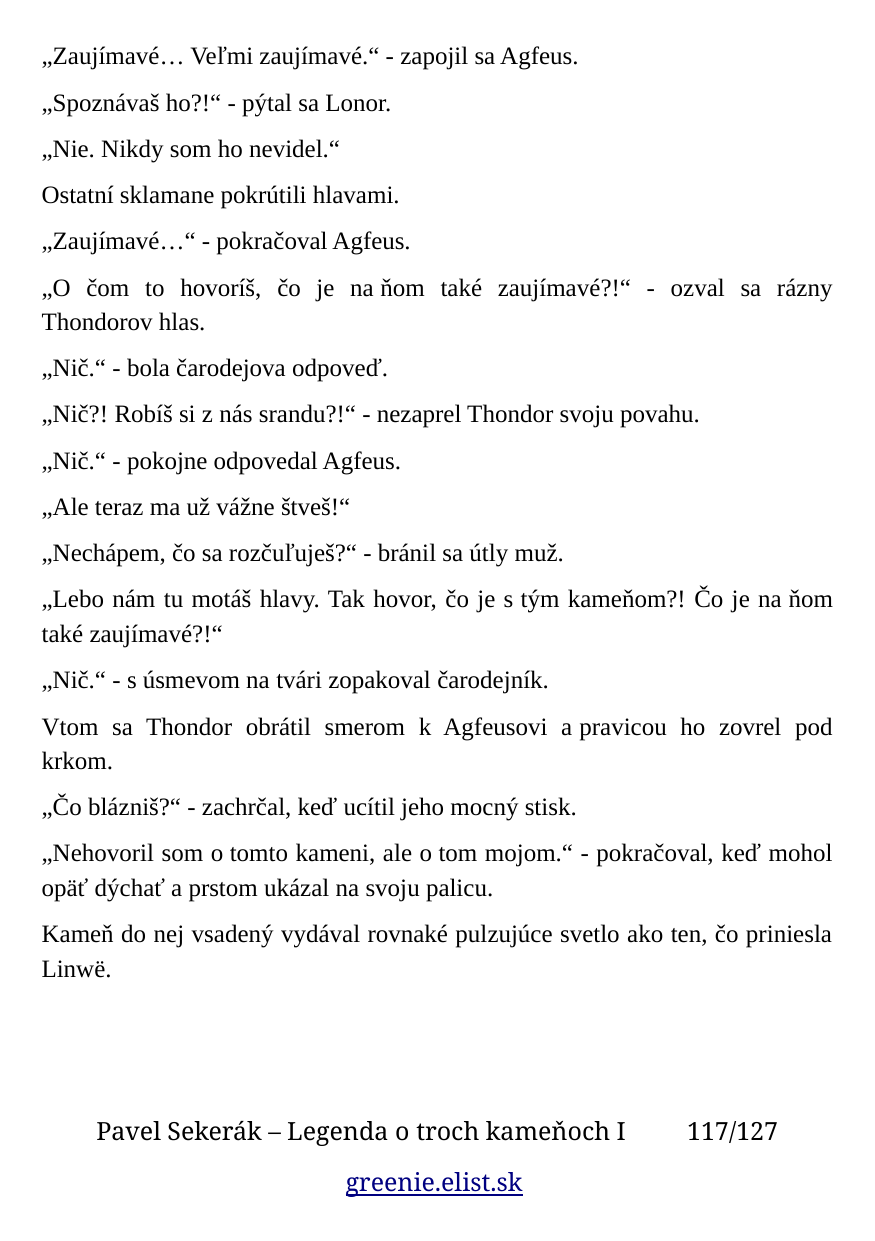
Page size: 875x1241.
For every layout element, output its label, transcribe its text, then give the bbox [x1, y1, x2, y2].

text „Zaujímavé…“ - pokračoval Agfeus. [41, 226, 833, 255]
text Ostatní sklamane pokrútili hlavami. [41, 180, 833, 209]
text „Ale teraz ma už vážne štveš!“ [41, 492, 833, 521]
text „Lebo nám tu motáš hlavy. Tak hovor, čo je s tým kameňom?! Čo je na ňom také zaujímavé?!“ [41, 584, 833, 648]
text „Nehovoril som o tomto kameni, ale o tom mojom.“ - pokračoval, keď mohol opäť dýchať a prstom ukázal na svoju palicu. [41, 838, 833, 902]
text „Nie. Nikdy som ho nevidel.“ [41, 134, 833, 163]
text „Nič.“ - bola čarodejova odpoveď. [41, 353, 833, 382]
text „Spoznávaš ho?!“ - pýtal sa Lonor. [41, 88, 833, 116]
text Kameň do nej vsadený vydával rovnaké pulzujúce svetlo ako ten, čo priniesla Linwë. [41, 919, 833, 982]
text „Nič.“ - pokojne odpovedal Agfeus. [41, 446, 833, 474]
text Vtom sa Thondor obrátil smerom k Agfeusovi a pravicou ho zovrel pod krkom. [41, 712, 833, 775]
text „Nechápem, čo sa rozčuľuješ?“ - bránil sa útly muž. [41, 538, 833, 567]
text „Nič?! Robíš si z nás srandu?!“ - nezaprel Thondor svoju povahu. [41, 399, 833, 428]
text „Čo blázniš?“ - zachrčal, keď ucítil jeho mocný stisk. [41, 792, 833, 821]
text „O čom to hovoríš, čo je na ňom také zaujímavé?!“ - ozval sa rázny Thondorov hlas. [41, 273, 833, 336]
text „Zaujímavé… Veľmi zaujímavé.“ - zapojil sa Agfeus. [41, 41, 833, 70]
text „Nič.“ - s úsmevom na tvári zopakoval čarodejník. [41, 665, 833, 694]
